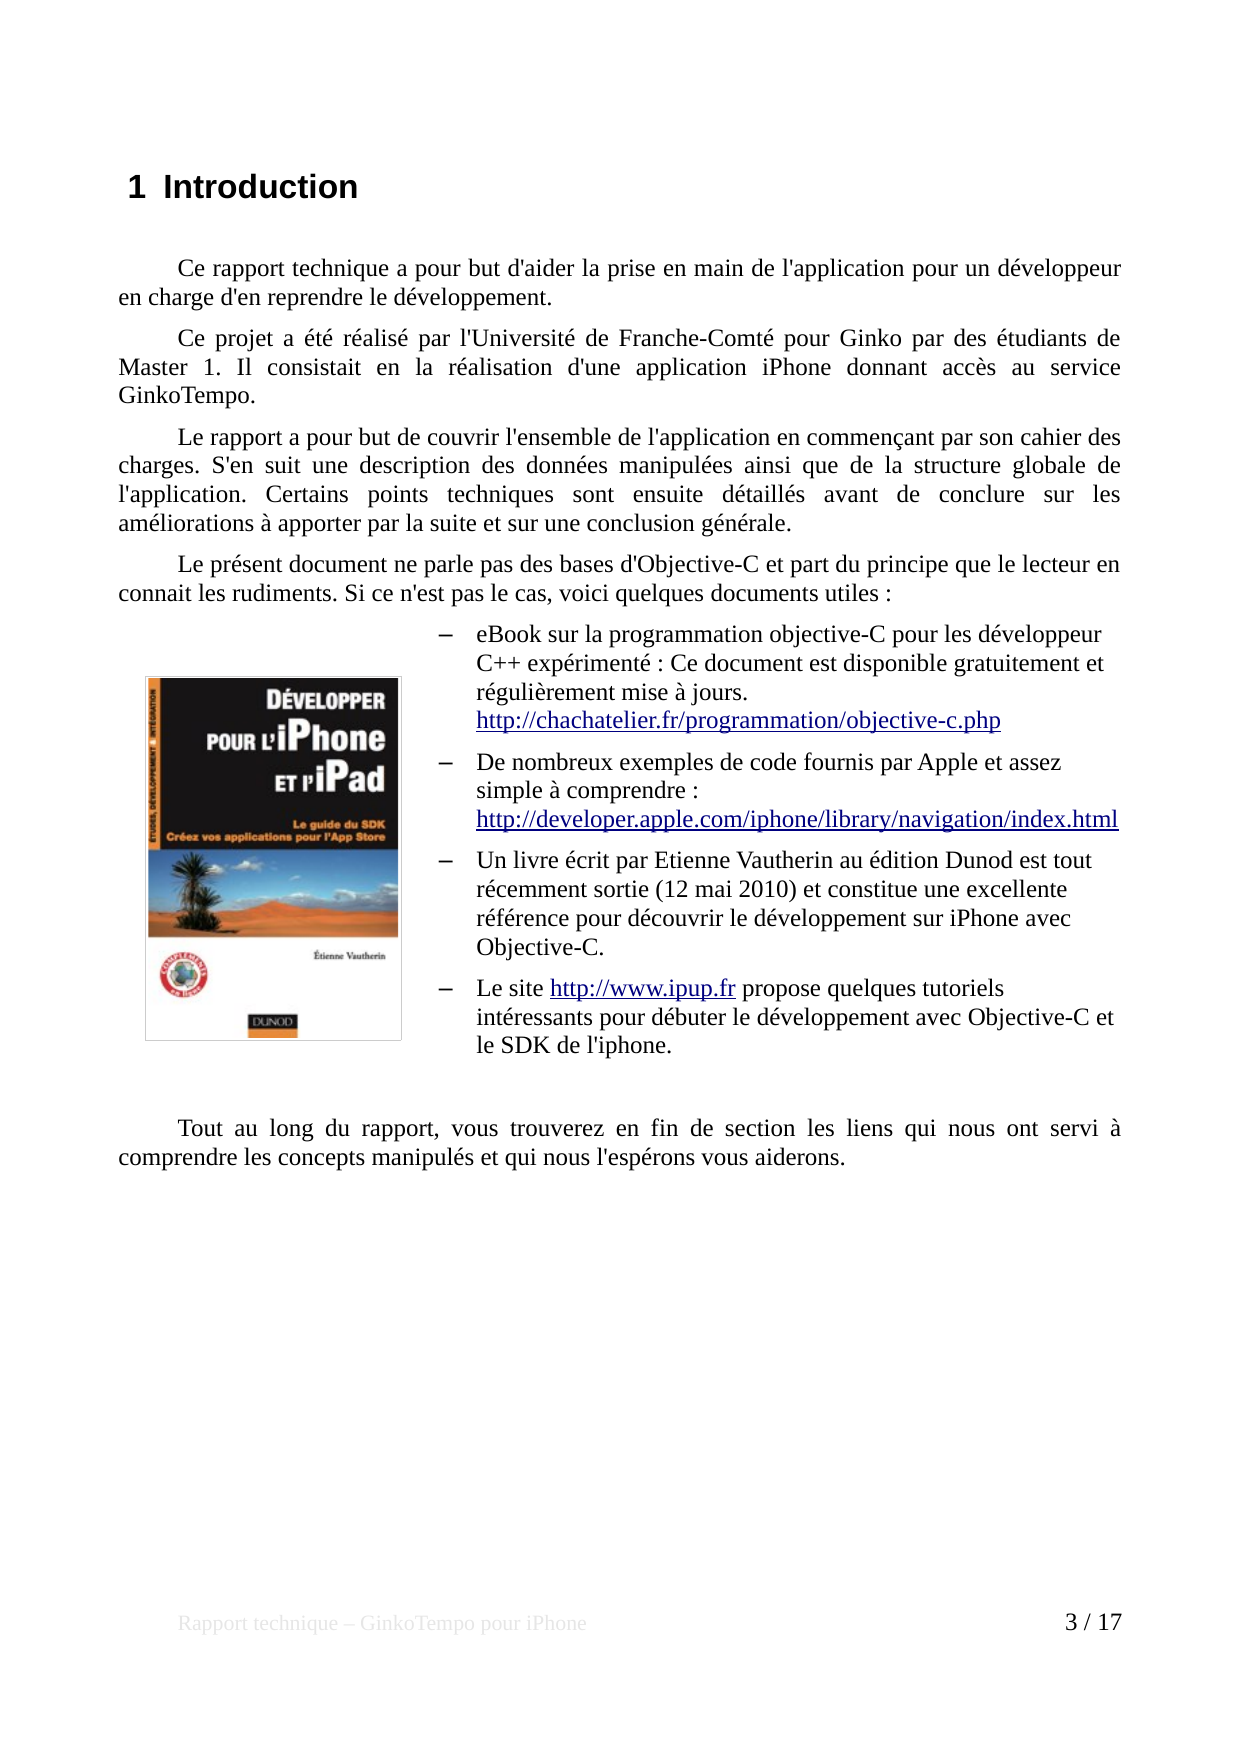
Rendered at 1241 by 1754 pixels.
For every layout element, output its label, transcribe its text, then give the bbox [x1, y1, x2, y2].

text Le présent document ne parle pas des bases d'Objective-C et part du principe que le lecteur en connait les rudiments. Si ce n'est pas le cas, voici quelques documents utiles : [118, 549, 1122, 607]
text Ce rapport technique a pour but d'aider la prise en main de l'application pour un développeur en charge d'en reprendre le développement. [118, 253, 1122, 311]
picture [148, 678, 399, 1038]
list Un livre écrit par Etienne Vautherin au édition Dunod est tout récemment sortie (12 mai 2010) et constitue une excellente référence pour découvrir le développement sur iPhone avec Objective-C. [402, 846, 1122, 961]
list De nombreux exemples de code fournis par Apple et assez simple à comprendre : http://developer.apple.com/iphone/library/navigation/index.html [402, 747, 1122, 833]
text Le rapport a pour but de couvrir l'ensemble de l'application en commençant par son cahier des charges. S'en suit une description des données manipulées ainsi que de la structure globale de l'application. Certains points techniques sont ensuite détaillés avant de conclure sur les améliorations à apporter par la suite et sur une conclusion générale. [118, 422, 1122, 537]
list eBook sur la programmation objective-C pour les développeur C++ expérimenté : Ce document est disponible gratuitement et régulièrement mise à jours. http://chachatelier.fr/programmation/objective-c.php [156, 619, 1122, 734]
subtitle Introduction [118, 167, 1122, 205]
text Ce projet a été réalisé par l'Université de Franche-Comté pour Ginko par des étudiants de Master 1. Il consistait en la réalisation d'une application iPhone donnant accès au service GinkoTempo. [118, 323, 1122, 409]
list Le site http://www.ipup.fr propose quelques tutoriels intéressants pour débuter le développement avec Objective-C et le SDK de l'iphone. [156, 973, 1122, 1059]
text Tout au long du rapport, vous trouverez en fin de section les liens qui nous ont servi à comprendre les concepts manipulés et qui nous l'espérons vous aiderons. [118, 1113, 1122, 1171]
